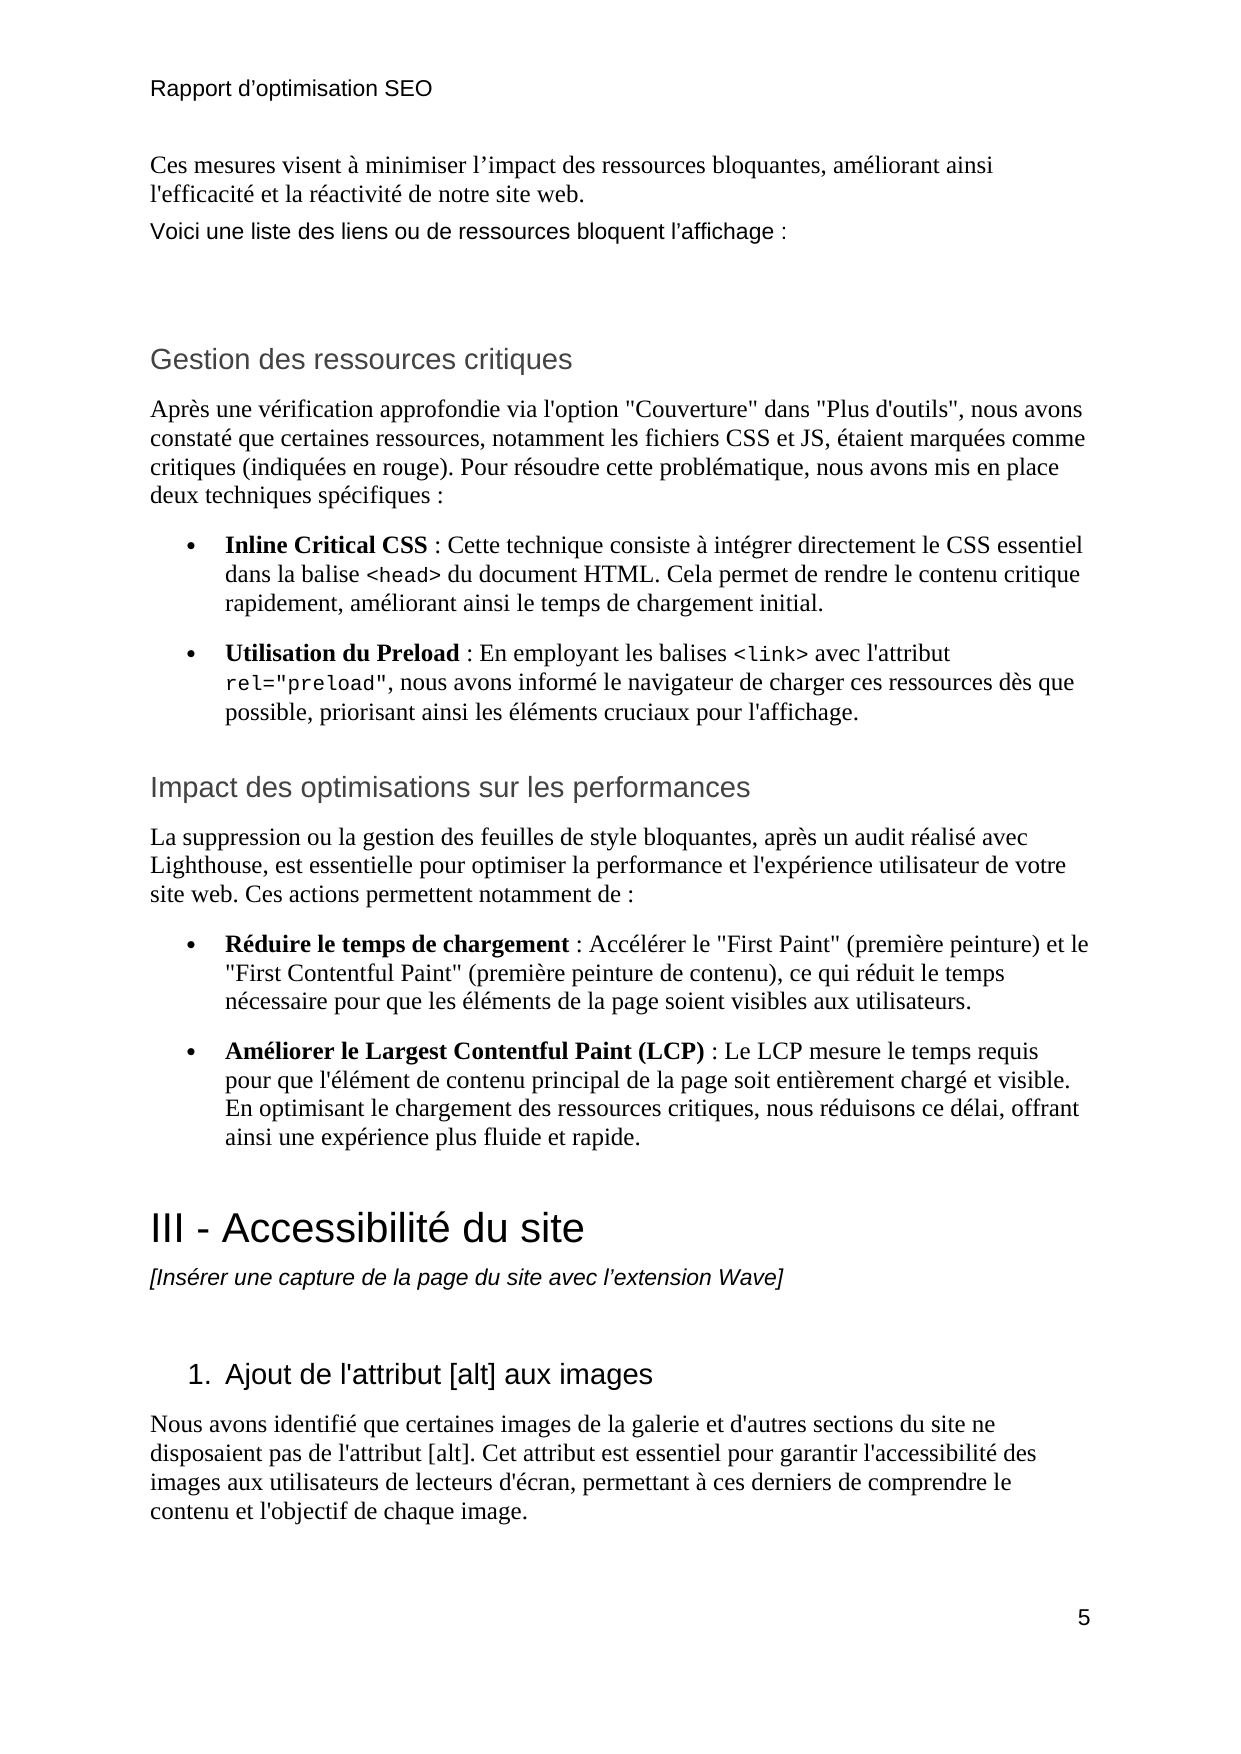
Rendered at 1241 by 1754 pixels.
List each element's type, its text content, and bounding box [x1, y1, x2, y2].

list Améliorer le Largest Contentful Paint (LCP) : Le LCP mesure le temps requis pour que l'élément de contenu principal de la page soit entièrement chargé et visible. En optimisant le chargement des ressources critiques, nous réduisons ce délai, offrant ainsi une expérience plus fluide et rapide. [187, 1036, 1090, 1151]
list Réduire le temps de chargement : Accélérer le "First Paint" (première peinture) et le "First Contentful Paint" (première peinture de contenu), ce qui réduit le temps nécessaire pour que les éléments de la page soient visibles aux utilisateurs. [187, 929, 1090, 1015]
text La suppression ou la gestion des feuilles de style bloquantes, après un audit réalisé avec Lighthouse, est essentielle pour optimiser la performance et l'expérience utilisateur de votre site web. Ces actions permettent notamment de : [150, 822, 1090, 908]
subtitle Gestion des ressources critiques [150, 342, 1090, 375]
text [Insérer une capture de la page du site avec l’extension Wave] [150, 1263, 1090, 1290]
text Voici une liste des liens ou de ressources bloquent l’affichage : [150, 218, 1090, 244]
list Utilisation du Preload : En employant les balises <link> avec l'attribut rel="preload", nous avons informé le navigateur de charger ces ressources dès que possible, priorisant ainsi les éléments cruciaux pour l'affichage. [187, 638, 1090, 726]
text Après une vérification approfondie via l'option "Couverture" dans "Plus d'outils", nous avons constaté que certaines ressources, notamment les fichiers CSS et JS, étaient marquées comme critiques (indiquées en rouge). Pour résoudre cette problématique, nous avons mis en place deux techniques spécifiques : [150, 394, 1090, 509]
list Inline Critical CSS : Cette technique consiste à intégrer directement le CSS essentiel dans la balise <head> du document HTML. Cela permet de rendre le contenu critique rapidement, améliorant ainsi le temps de chargement initial. [187, 530, 1090, 617]
subtitle Impact des optimisations sur les performances [150, 769, 1090, 803]
text Nous avons identifié que certaines images de la galerie et d'autres sections du site ne disposaient pas de l'attribut [alt]. Cet attribut est essentiel pour garantir l'accessibilité des images aux utilisateurs de lecteurs d'écran, permettant à ces derniers de comprendre le contenu et l'objectif de chaque image. [150, 1409, 1090, 1524]
text Ces mesures visent à minimiser l’impact des ressources bloquantes, améliorant ainsi l'efficacité et la réactivité de notre site web. [150, 150, 1090, 207]
subtitle III - Accessibilité du site [150, 1203, 1090, 1251]
list Ajout de l'attribut [alt] aux images [187, 1357, 1090, 1391]
